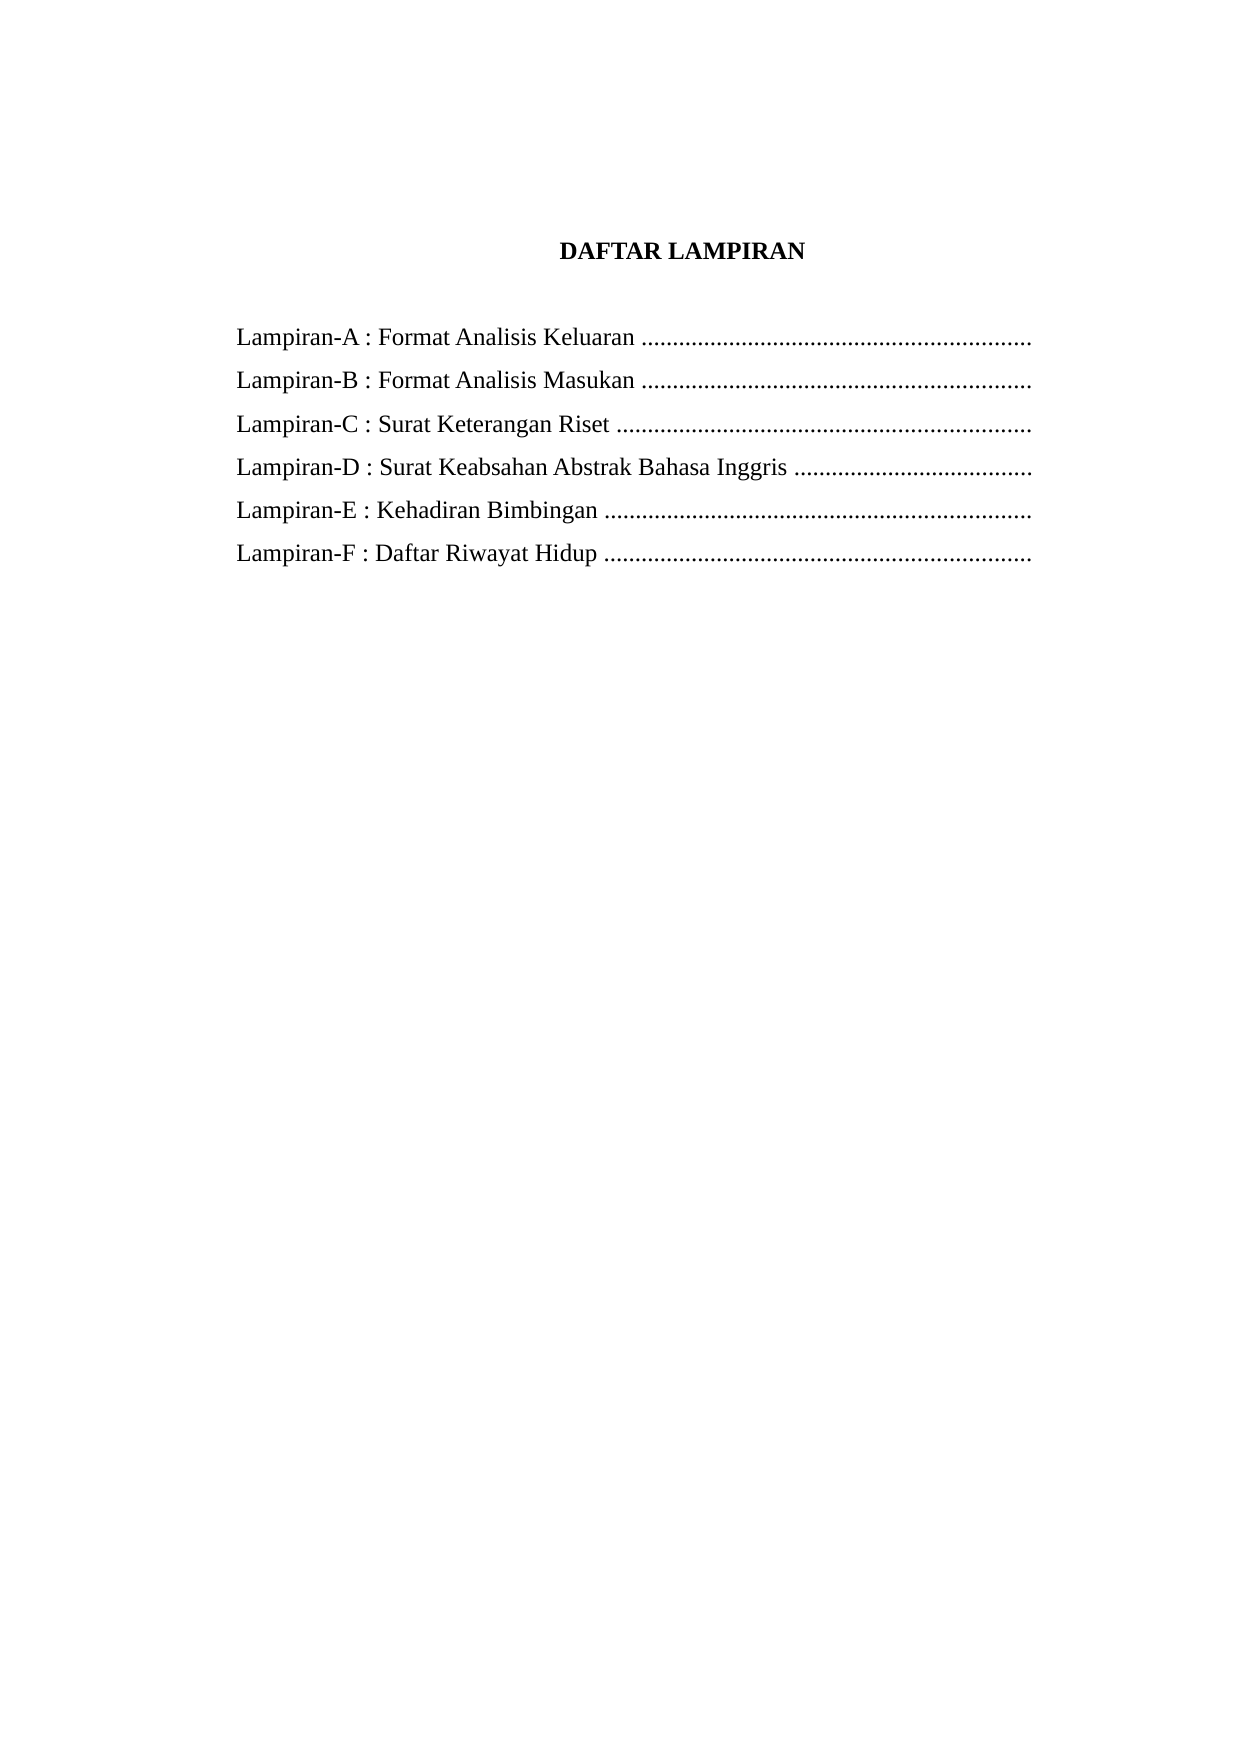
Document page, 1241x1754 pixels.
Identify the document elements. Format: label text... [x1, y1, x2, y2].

text Lampiran-E : Kehadiran Bimbingan [236, 495, 1128, 524]
text DAFTAR LAMPIRAN [236, 236, 1128, 265]
text Lampiran-F : Daftar Riwayat Hidup [236, 538, 1128, 567]
text Lampiran-C : Surat Keterangan Riset [236, 409, 1128, 437]
text Lampiran-D : Surat Keabsahan Abstrak Bahasa Inggris [236, 452, 1128, 481]
text Lampiran-B : Format Analisis Masukan [236, 366, 1128, 394]
text Lampiran-A : Format Analisis Keluaran [236, 322, 1128, 351]
